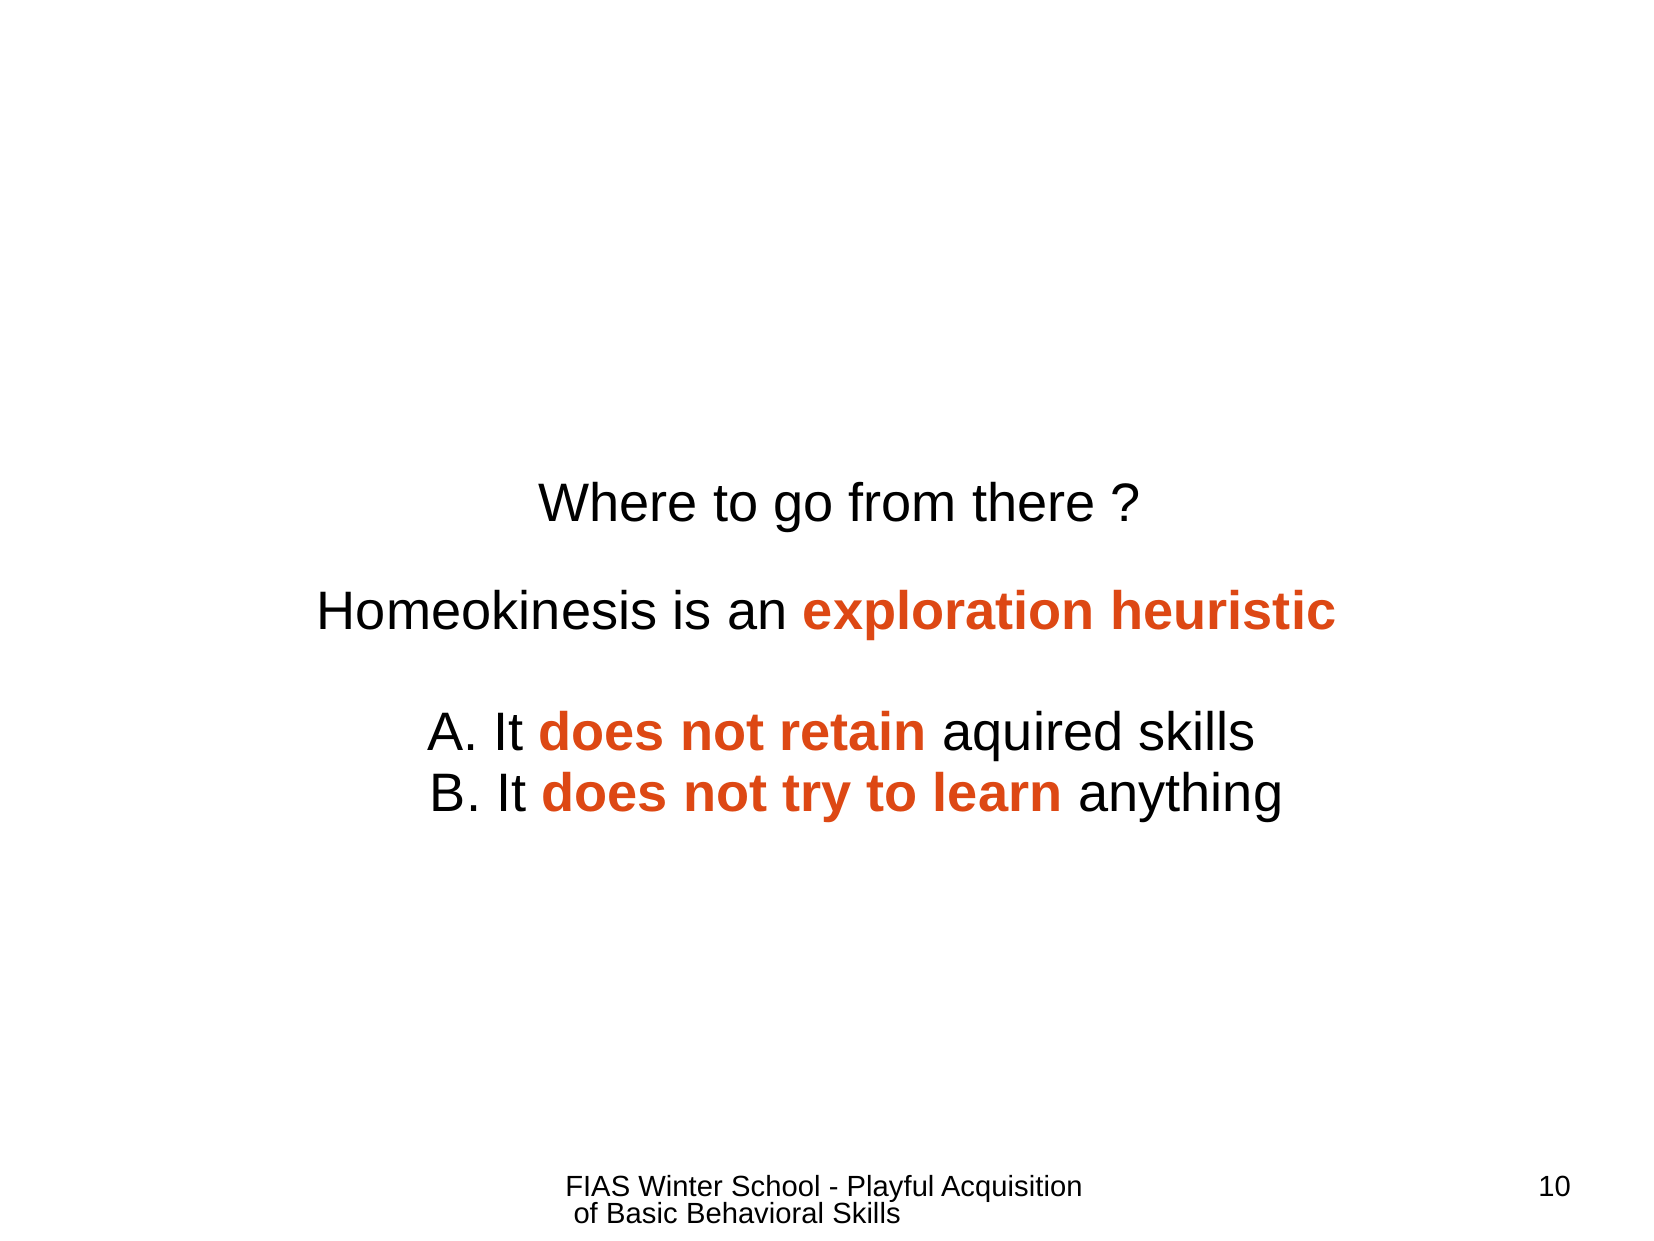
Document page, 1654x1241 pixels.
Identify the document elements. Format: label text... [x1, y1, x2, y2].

text_box Where to go from there ? [120, 450, 1561, 616]
text_box Homeokinesis is an exploration heuristic A. It does not retain aquired skills B. It does not try to learn anything [275, 580, 1378, 823]
